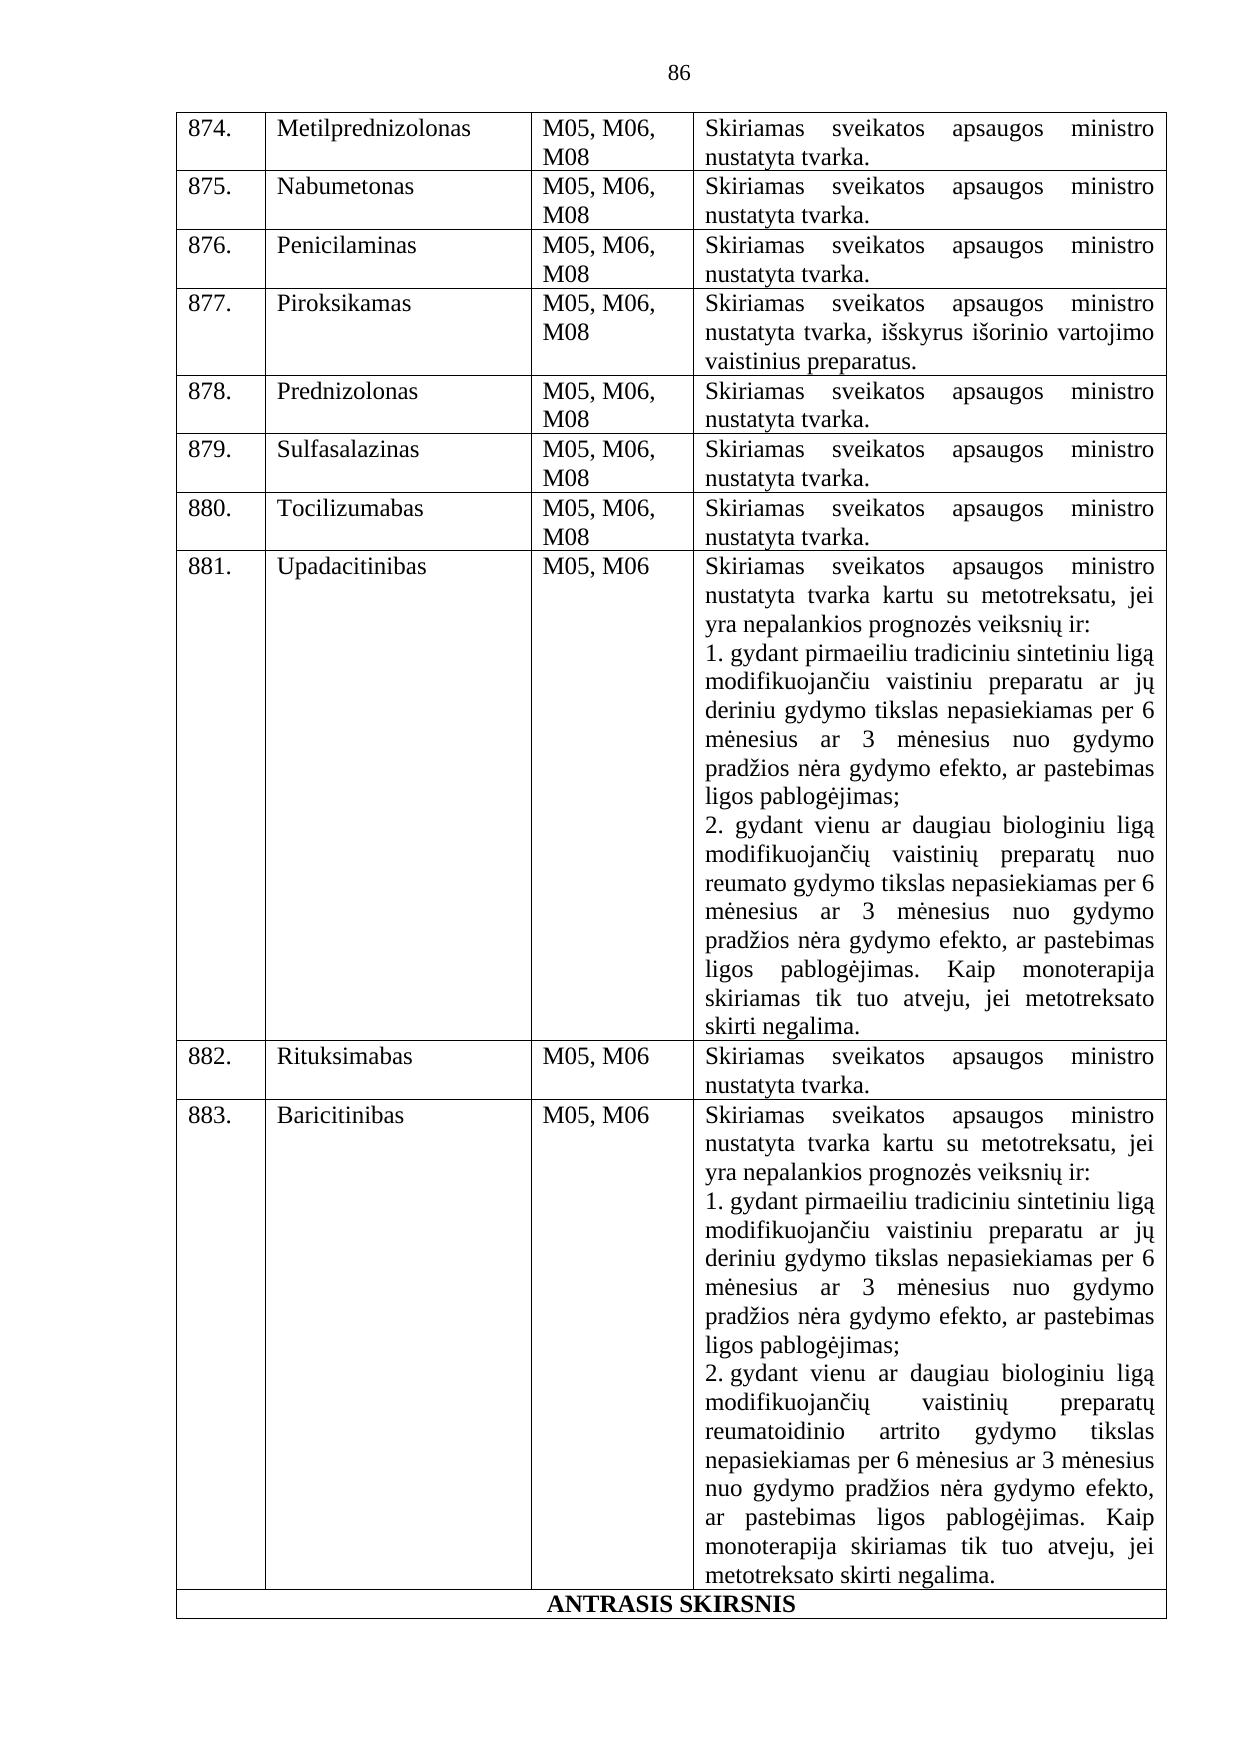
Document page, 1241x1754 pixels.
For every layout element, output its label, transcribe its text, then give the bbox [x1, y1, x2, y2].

table_cell M05, M06, M08 [532, 171, 693, 229]
table_cell Skiriamas sveikatos apsaugos ministro nustatyta tvarka. [694, 493, 1166, 550]
table_cell Skiriamas sveikatos apsaugos ministro nustatyta tvarka. [694, 171, 1166, 229]
table_cell 879. [177, 434, 265, 492]
table_cell M05, M06 [532, 1041, 693, 1099]
table_cell Penicilaminas [266, 230, 531, 287]
table_cell 880. [177, 493, 265, 550]
table_cell Nabumetonas [266, 171, 531, 229]
table_cell Skiriamas sveikatos apsaugos ministro nustatyta tvarka. [694, 230, 1166, 287]
table_cell Skiriamas sveikatos apsaugos ministro nustatyta tvarka. [694, 113, 1166, 170]
table_cell M05, M06, M08 [532, 230, 693, 287]
table_cell 877. [177, 289, 265, 375]
table_cell Baricitinibas [266, 1100, 531, 1588]
table_cell Skiriamas sveikatos apsaugos ministro nustatyta tvarka. [694, 376, 1166, 433]
table_cell Skiriamas sveikatos apsaugos ministro nustatyta tvarka. [694, 1041, 1166, 1099]
table_cell Skiriamas sveikatos apsaugos ministro nustatyta tvarka kartu su metotreksatu, jei yra nepalankios prognozės veiksnių ir: 1. gydant pirmaeiliu tradiciniu sintetiniu ligą modifikuojančiu vaistiniu preparatu ar jų deriniu gydymo tikslas nepasiekiamas per 6 mėnesius ar 3 mėnesius nuo gydymo pradžios nėra gydymo efekto, ar pastebimas ligos pablogėjimas; 2. gydant vienu ar daugiau biologiniu ligą modifikuojančių vaistinių preparatų reumatoidinio artrito gydymo tikslas nepasiekiamas per 6 mėnesius ar 3 mėnesius nuo gydymo pradžios nėra gydymo efekto, ar pastebimas ligos pablogėjimas. Kaip monoterapija skiriamas tik tuo atveju, jei metotreksato skirti negalima. [694, 1100, 1166, 1588]
table_cell M05, M06, M08 [532, 376, 693, 433]
table_cell Rituksimabas [266, 1041, 531, 1099]
table_cell 878. [177, 376, 265, 433]
table_cell Upadacitinibas [266, 551, 531, 1040]
table_cell 875. [177, 171, 265, 229]
table_cell Skiriamas sveikatos apsaugos ministro nustatyta tvarka. [694, 434, 1166, 492]
table_cell Metilprednizolonas [266, 113, 531, 170]
table_cell M05, M06, M08 [532, 493, 693, 550]
table_cell 883. [177, 1100, 265, 1588]
table_cell 881. [177, 551, 265, 1040]
table_cell Skiriamas sveikatos apsaugos ministro nustatyta tvarka kartu su metotreksatu, jei yra nepalankios prognozės veiksnių ir: 1. gydant pirmaeiliu tradiciniu sintetiniu ligą modifikuojančiu vaistiniu preparatu ar jų deriniu gydymo tikslas nepasiekiamas per 6 mėnesius ar 3 mėnesius nuo gydymo pradžios nėra gydymo efekto, ar pastebimas ligos pablogėjimas; 2. gydant vienu ar daugiau biologiniu ligą modifikuojančių vaistinių preparatų nuo reumato gydymo tikslas nepasiekiamas per 6 mėnesius ar 3 mėnesius nuo gydymo pradžios nėra gydymo efekto, ar pastebimas ligos pablogėjimas. Kaip monoterapija skiriamas tik tuo atveju, jei metotreksato skirti negalima. [694, 551, 1166, 1040]
table_cell 874. [177, 113, 265, 170]
table_cell ANTRASIS SKIRSNIS [177, 1590, 1166, 1618]
table_cell M05, M06 [532, 551, 693, 1040]
table_cell 882. [177, 1041, 265, 1099]
table_cell M05, M06, M08 [532, 113, 693, 170]
table_cell Skiriamas sveikatos apsaugos ministro nustatyta tvarka, išskyrus išorinio vartojimo vaistinius preparatus. [694, 289, 1166, 375]
table_cell Tocilizumabas [266, 493, 531, 550]
table_cell 876. [177, 230, 265, 287]
table_cell M05, M06, M08 [532, 434, 693, 492]
table_cell M05, M06 [532, 1100, 693, 1588]
table_cell Piroksikamas [266, 289, 531, 375]
table_cell M05, M06, M08 [532, 289, 693, 375]
table_cell Sulfasalazinas [266, 434, 531, 492]
table_cell Prednizolonas [266, 376, 531, 433]
